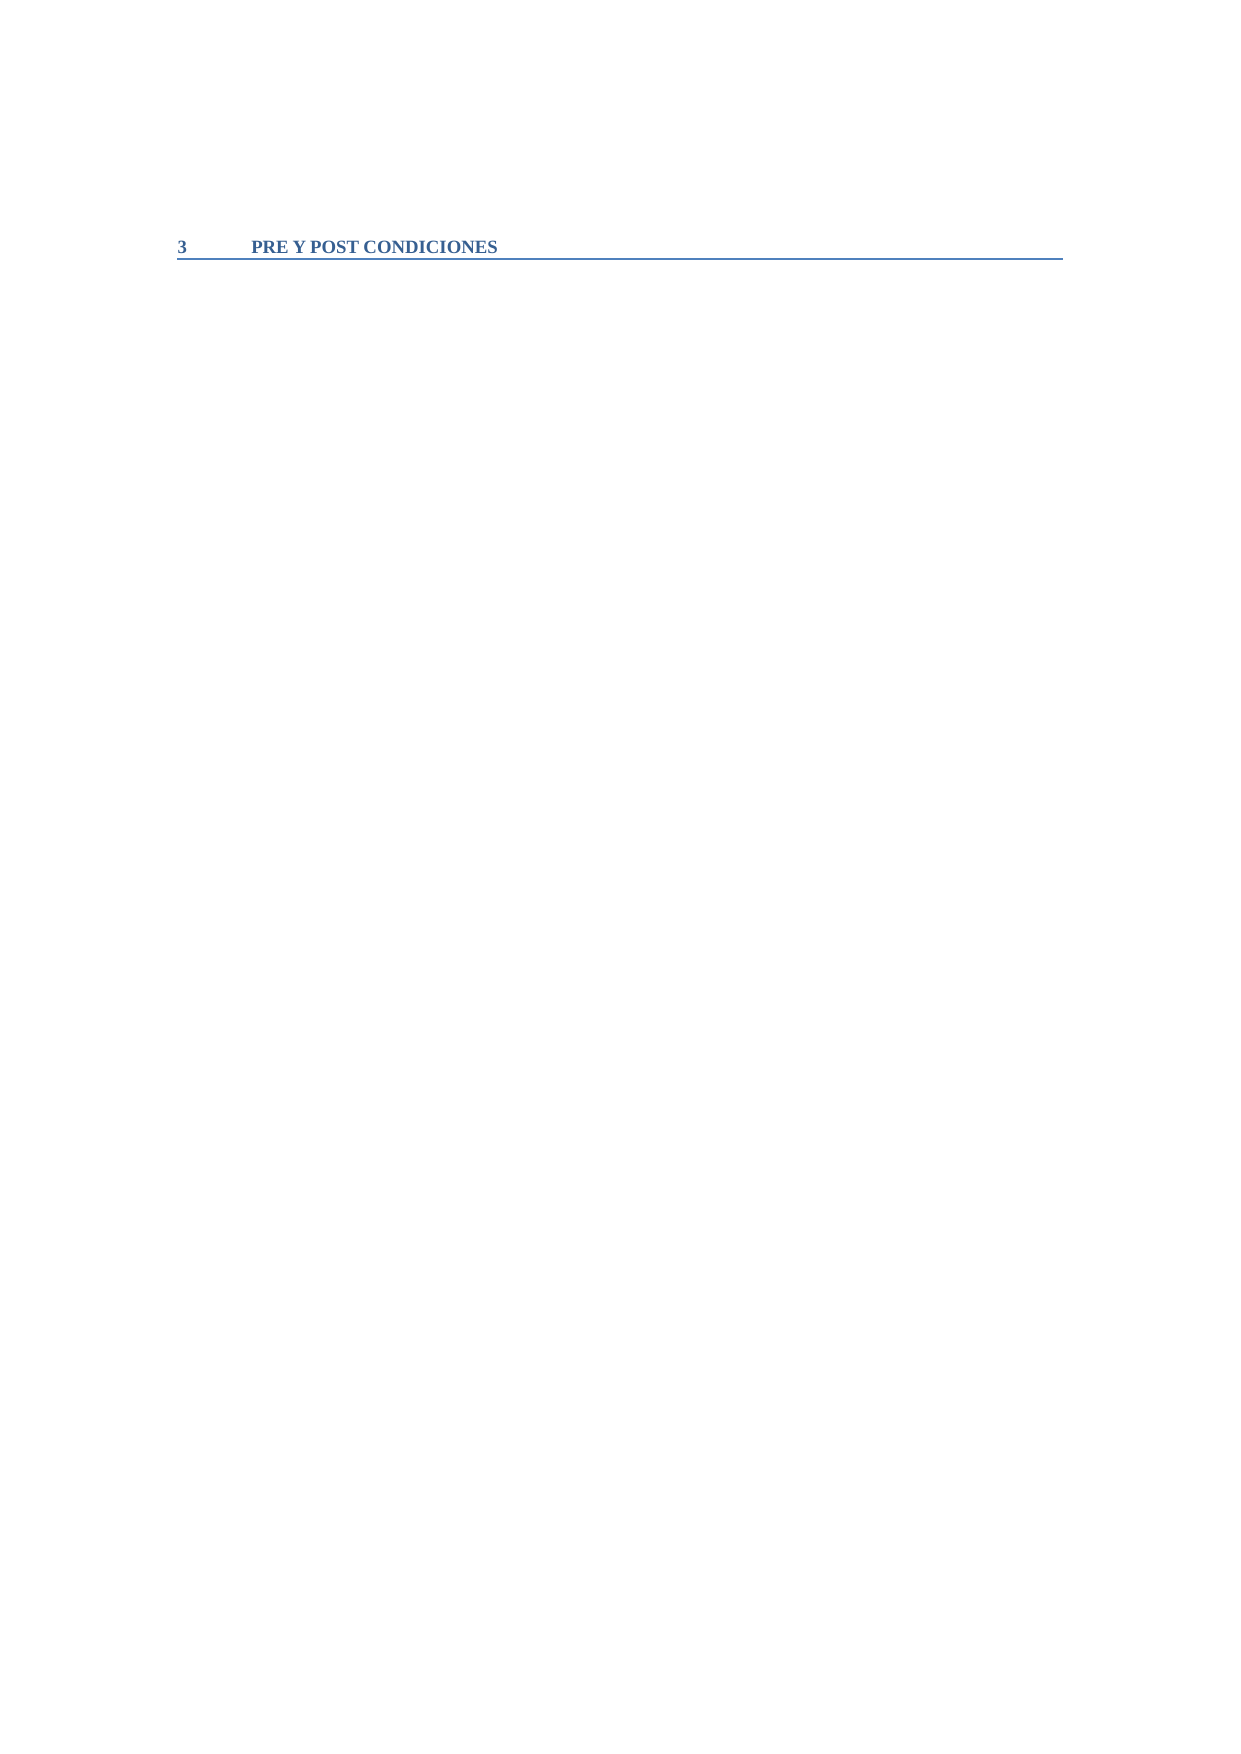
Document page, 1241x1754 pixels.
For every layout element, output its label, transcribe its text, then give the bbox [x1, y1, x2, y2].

subtitle PRE Y POST CONDICIONES [177, 236, 1063, 258]
